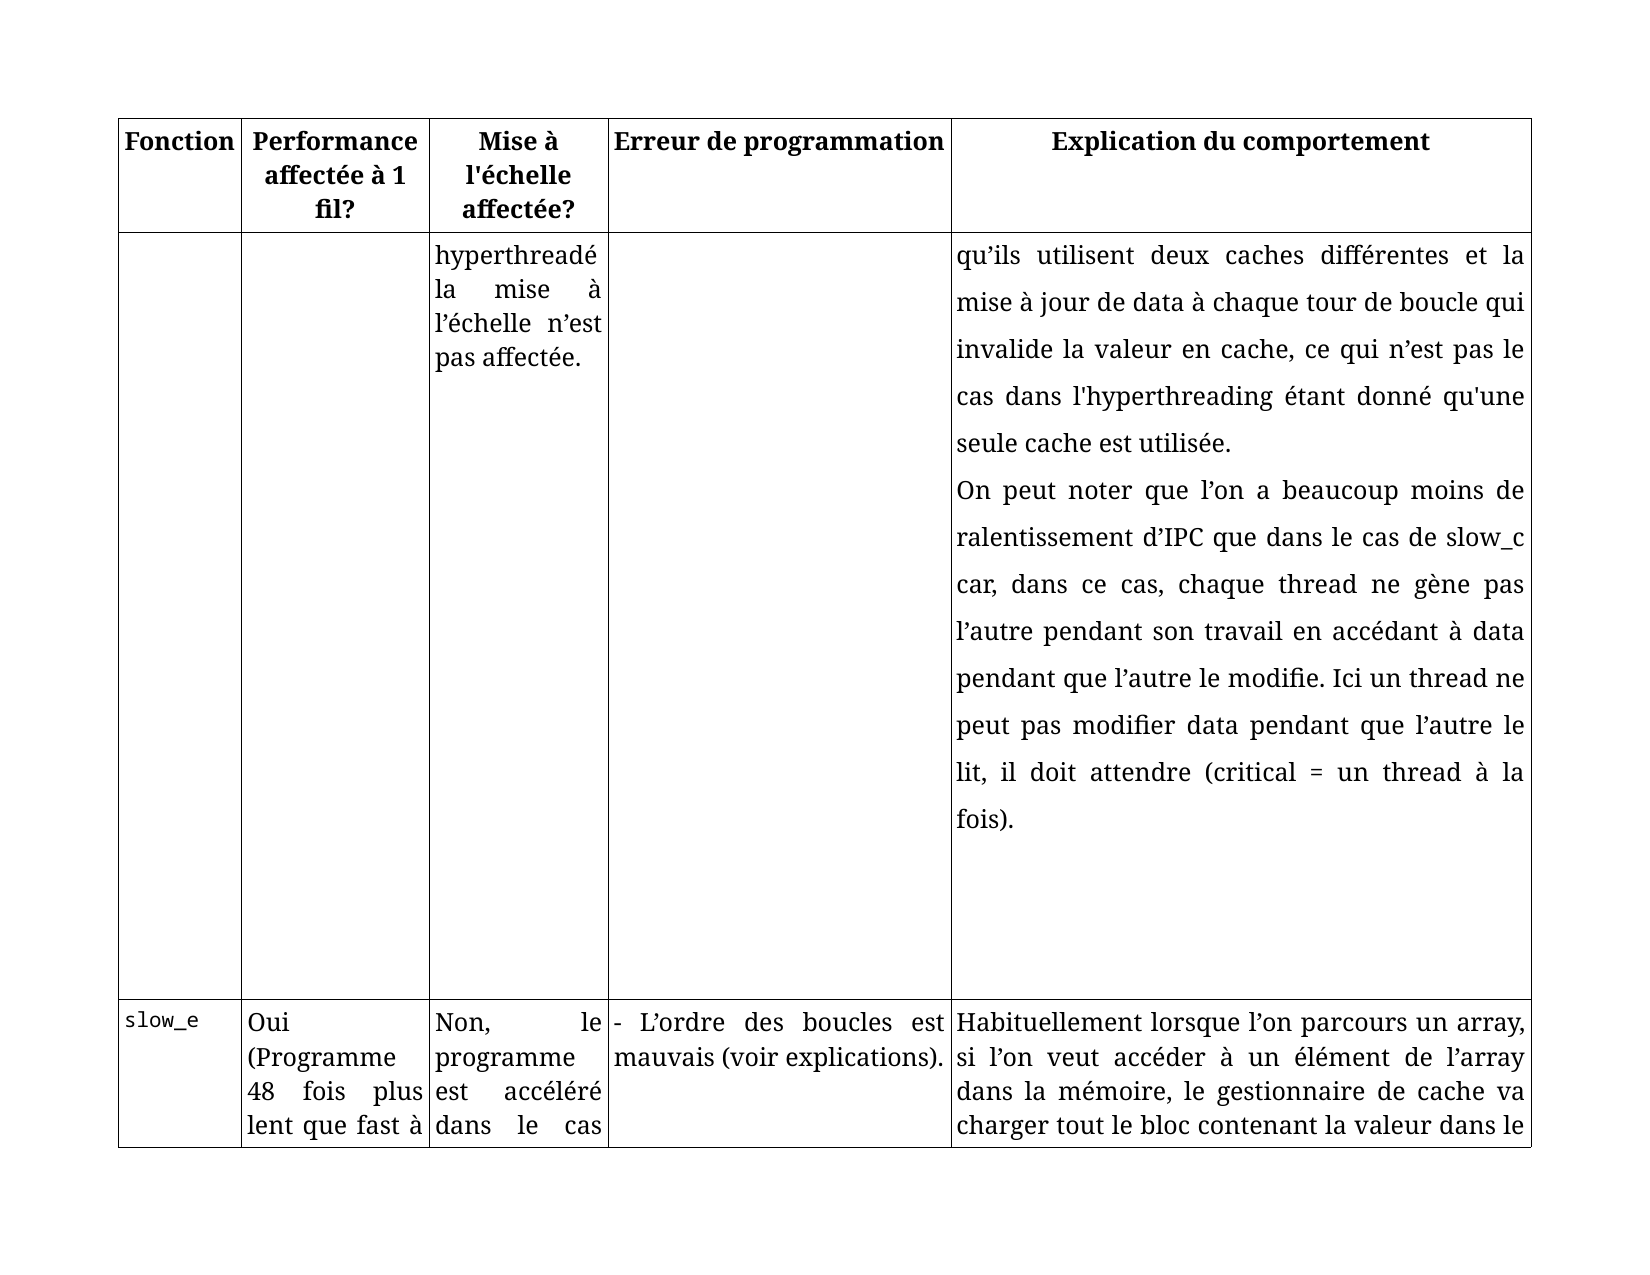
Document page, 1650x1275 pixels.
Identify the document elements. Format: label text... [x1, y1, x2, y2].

table_cell hyperthreadé la mise à l’échelle n’est pas affectée. [430, 233, 608, 999]
table_cell [119, 233, 241, 999]
table_header Performance affectée à 1 fil? [242, 119, 429, 232]
table_cell Oui (Programme 48 fois plus lent que fast à [242, 1000, 429, 1147]
table_header Mise à l'échelle affectée? [430, 119, 608, 232]
table_cell slow_e [119, 1000, 241, 1147]
table_header Erreur de programmation [609, 119, 951, 232]
table_cell [242, 233, 429, 999]
table_cell qu’ils utilisent deux caches différentes et la mise à jour de data à chaque tour de boucle qui invalide la valeur en cache, ce qui n’est pas le cas dans l'hyperthreading étant donné qu'une seule cache est utilisée. On peut noter que l’on a beaucoup moins de ralentissement d’IPC que dans le cas de slow_c car, dans ce cas, chaque thread ne gène pas l’autre pendant son travail en accédant à data pendant que l’autre le modifie. Ici un thread ne peut pas modifier data pendant que l’autre le lit, il doit attendre (critical = un thread à la fois). [952, 233, 1531, 999]
table_cell [609, 233, 951, 999]
table_cell Non, le programme est accéléré dans le cas [430, 1000, 608, 1147]
table_cell - L’ordre des boucles est mauvais (voir explications). [609, 1000, 951, 1147]
table_cell Habituellement lorsque l’on parcours un array, si l’on veut accéder à un élément de l’array dans la mémoire, le gestionnaire de cache va charger tout le bloc contenant la valeur dans le [952, 1000, 1531, 1147]
table_header Explication du comportement [952, 119, 1531, 232]
table_header Fonction [119, 119, 241, 232]
